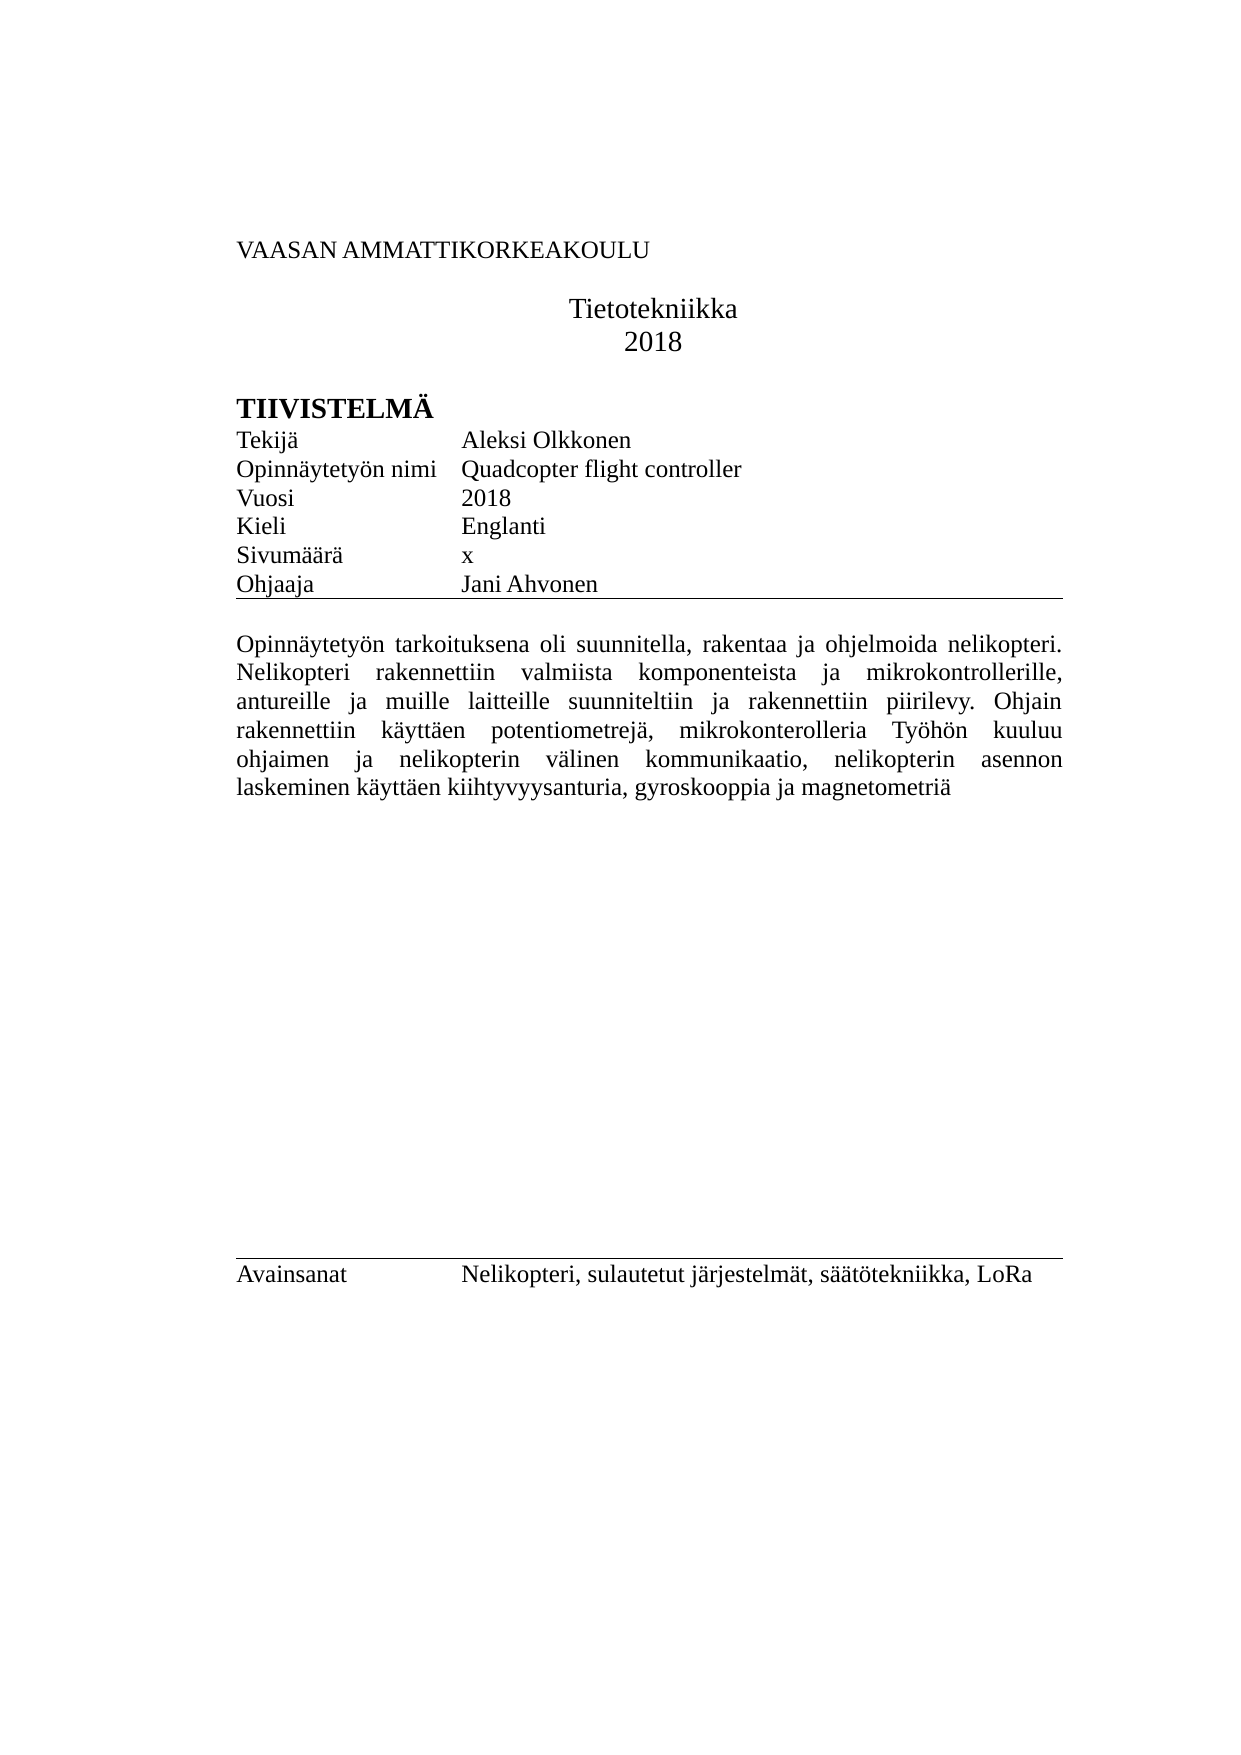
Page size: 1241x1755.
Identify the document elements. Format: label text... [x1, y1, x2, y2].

text VAASAN AMMATTIKORKEAKOULU [236, 235, 1063, 264]
text Vuosi 2018 Kieli Englanti [236, 483, 1063, 540]
table_cell 2018 [251, 325, 1067, 358]
text Opinnäytetyön tarkoituksena oli suunnitella, rakentaa ja ohjelmoida nelikopteri. Nelikopteri rakennettiin valmiista komponenteista ja mikrokontrollerille, antureille ja muille laitteille suunniteltiin ja rakennettiin piirilevy. Ohjain rakennettiin käyttäen potentiometrejä, mikrokonterolleria Työhön kuuluu ohjaimen ja nelikopterin välinen kommunikaatio, nelikopterin asennon laskeminen käyttäen kiihtyvyysanturia, gyroskooppia ja magnetometriä [236, 629, 1063, 801]
text Sivumäärä x [236, 540, 1063, 569]
text Ohjaaja Jani Ahvonen [236, 569, 1063, 598]
text Opinnäytetyön nimi Quadcopter flight controller [236, 454, 1063, 483]
text TIIVISTELMÄ [236, 392, 1063, 425]
table_header Tietotekniikka [251, 291, 1067, 324]
text Avainsanat Nelikopteri, sulautetut järjestelmät, säätötekniikka, LoRa [236, 1259, 1063, 1288]
text Tekijä Aleksi Olkkonen [236, 425, 1063, 454]
